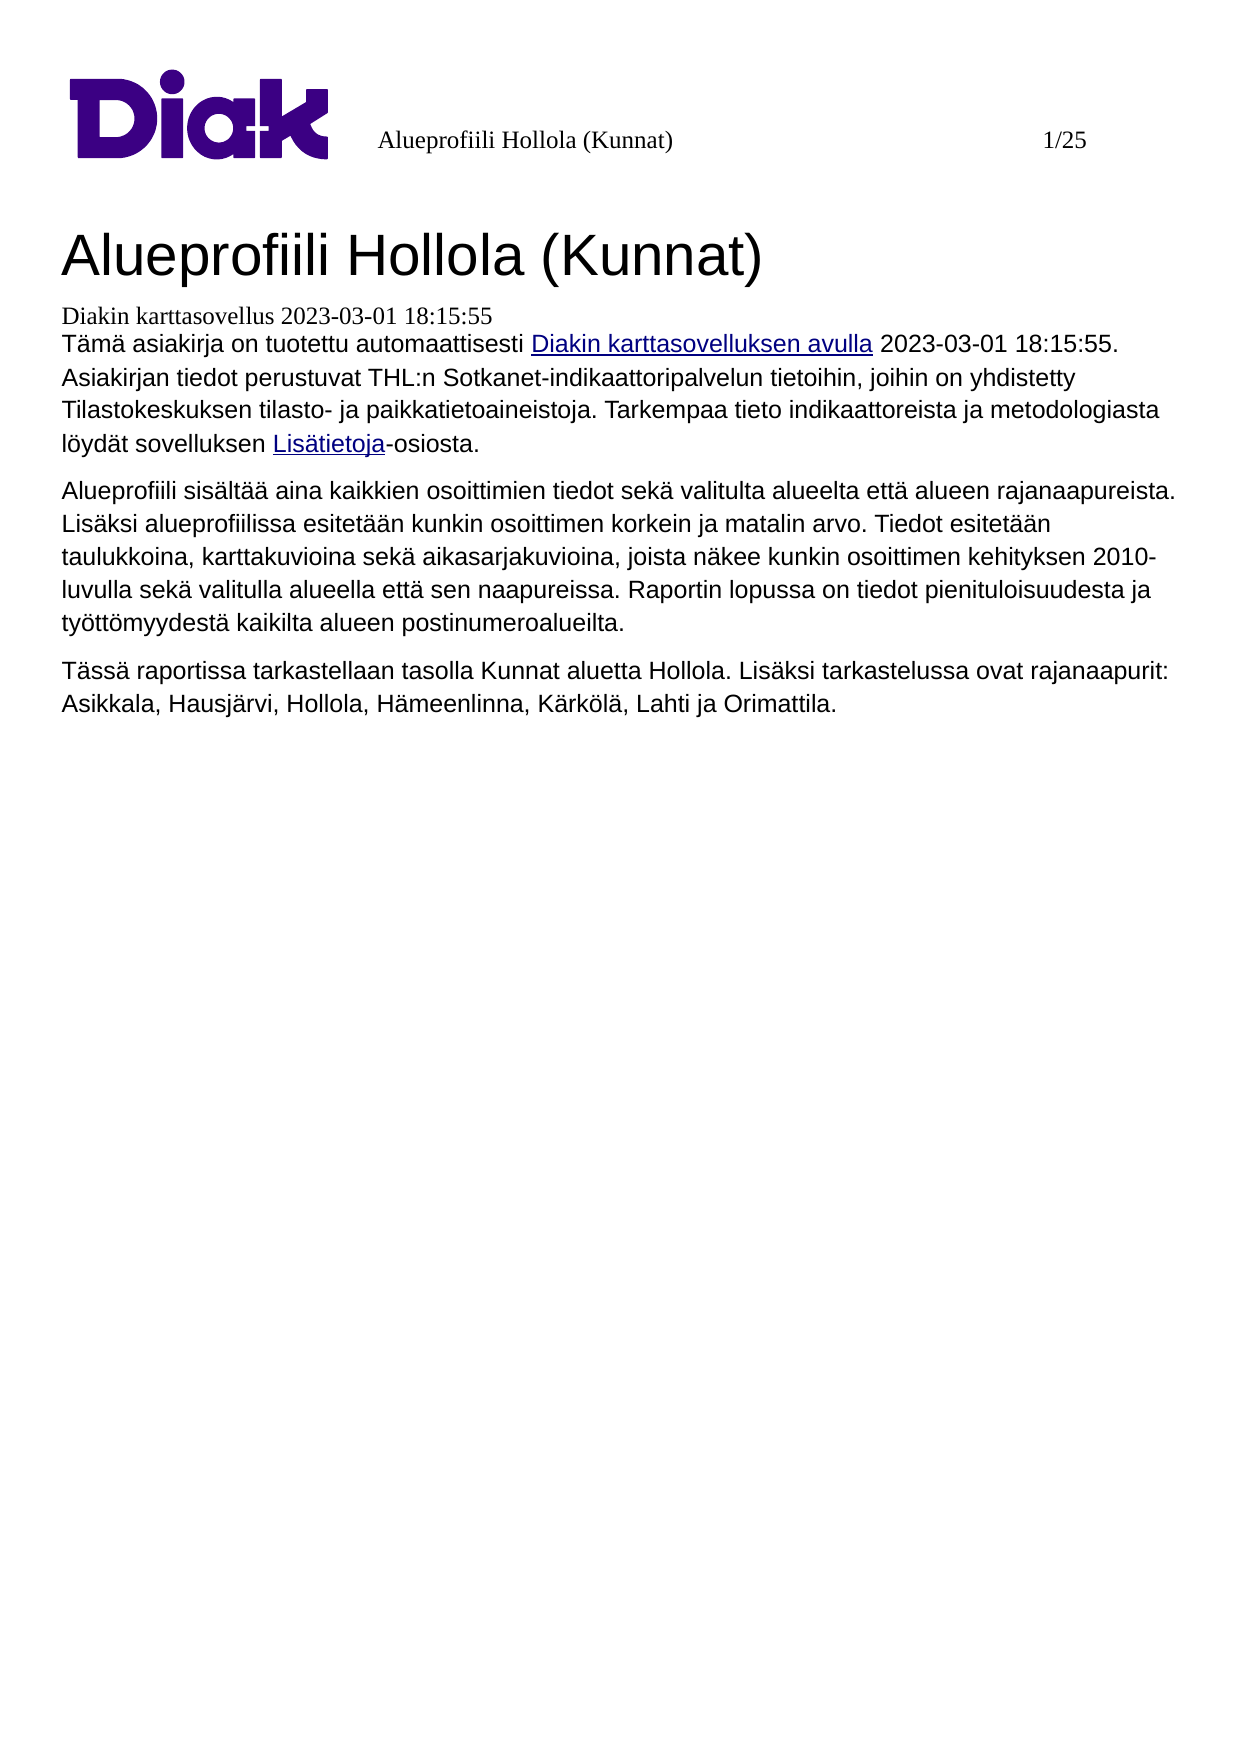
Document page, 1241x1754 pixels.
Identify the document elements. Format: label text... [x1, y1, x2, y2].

text Alueprofiili sisältää aina kaikkien osoittimien tiedot sekä valitulta alueelta että alueen rajanaapureista. Lisäksi alueprofiilissa esitetään kunkin osoittimen korkein ja matalin arvo. Tiedot esitetään taulukkoina, karttakuvioina sekä aikasarjakuvioina, joista näkee kunkin osoittimen kehityksen 2010-luvulla sekä valitulla alueella että sen naapureissa. Raportin lopussa on tiedot pienituloisuudesta ja työttömyydestä kaikilta alueen postinumeroalueilta. [61, 476, 1179, 637]
text Tämä asiakirja on tuotettu automaattisesti Diakin karttasovelluksen avulla 2023-03-01 18:15:55. Asiakirjan tiedot perustuvat THL:n Sotkanet-indikaattoripalvelun tietoihin, joihin on yhdistetty Tilastokeskuksen tilasto- ja paikkatietoaineistoja. Tarkempaa tieto indikaattoreista ja metodologiasta löydät sovelluksen Lisätietoja-osiosta. [61, 329, 1179, 457]
text Tässä raportissa tarkastellaan tasolla Kunnat aluetta Hollola. Lisäksi tarkastelussa ovat rajanaapurit: Asikkala, Hausjärvi, Hollola, Hämeenlinna, Kärkölä, Lahti ja Orimattila. [61, 656, 1179, 718]
text Diakin karttasovellus 2023-03-01 18:15:55 [61, 301, 1179, 329]
title Alueprofiili Hollola (Kunnat) [61, 221, 1179, 288]
